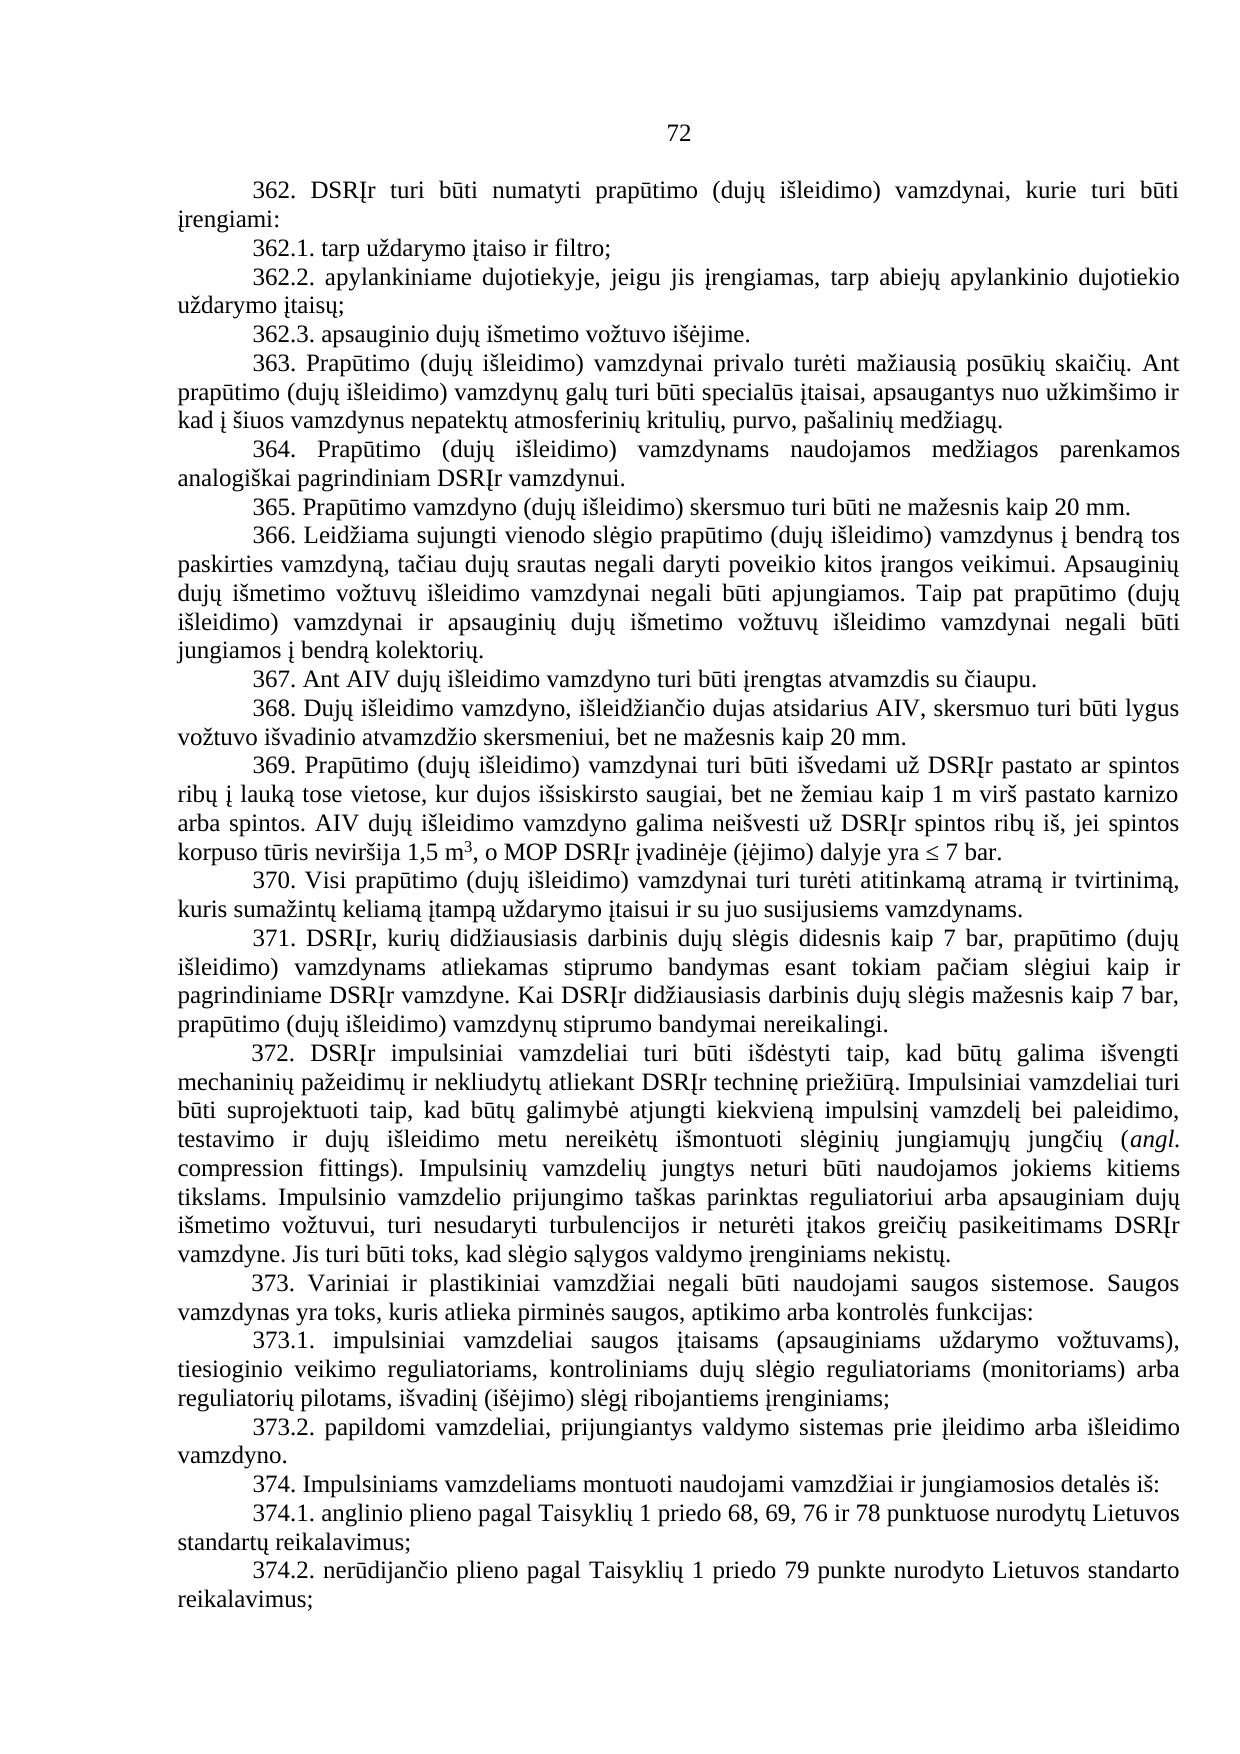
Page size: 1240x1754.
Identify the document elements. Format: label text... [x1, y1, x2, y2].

text 362.2. apylankiniame dujotiekyje, jeigu jis įrengiamas, tarp abiejų apylankinio dujotiekio uždarymo įtaisų; [177, 262, 1181, 319]
text 362.1. tarp uždarymo įtaiso ir filtro; [252, 233, 1181, 262]
text 374.2. nerūdijančio plieno pagal Taisyklių 1 priedo 79 punkte nurodyto Lietuvos standarto reikalavimus; [177, 1556, 1181, 1613]
text 373. Variniai ir plastikiniai vamzdžiai negali būti naudojami saugos sistemose. Saugos vamzdynas yra toks, kuris atlieka pirminės saugos, aptikimo arba kontrolės funkcijas: [177, 1268, 1181, 1326]
text 369. Prapūtimo (dujų išleidimo) vamzdynai turi būti išvedami už DSRĮr pastato ar spintos ribų į lauką tose vietose, kur dujos išsiskirsto saugiai, bet ne žemiau kaip 1 m virš pastato karnizo arba spintos. AIV dujų išleidimo vamzdyno galima neišvesti už DSRĮr spintos ribų iš, jei spintos korpuso tūris neviršija 1,5 m3, o MOP DSRĮr įvadinėje (įėjimo) dalyje yra ≤ 7 bar. [177, 751, 1181, 866]
text 372. DSRĮr impulsiniai vamzdeliai turi būti išdėstyti taip, kad būtų galima išvengti mechaninių pažeidimų ir nekliudytų atliekant DSRĮr techninę priežiūrą. Impulsiniai vamzdeliai turi būti suprojektuoti taip, kad būtų galimybė atjungti kiekvieną impulsinį vamzdelį bei paleidimo, testavimo ir dujų išleidimo metu nereikėtų išmontuoti slėginių jungiamųjų jungčių (angl. compression fittings). Impulsinių vamzdelių jungtys neturi būti naudojamos jokiems kitiems tikslams. Impulsinio vamzdelio prijungimo taškas parinktas reguliatoriui arba apsauginiam dujų išmetimo vožtuvui, turi nesudaryti turbulencijos ir neturėti įtakos greičių pasikeitimams DSRĮr vamzdyne. Jis turi būti toks, kad slėgio sąlygos valdymo įrenginiams nekistų. [177, 1038, 1181, 1268]
text 370. Visi prapūtimo (dujų išleidimo) vamzdynai turi turėti atitinkamą atramą ir tvirtinimą, kuris sumažintų keliamą įtampą uždarymo įtaisui ir su juo susijusiems vamzdynams. [177, 866, 1181, 923]
text 366. Leidžiama sujungti vienodo slėgio prapūtimo (dujų išleidimo) vamzdynus į bendrą tos paskirties vamzdyną, tačiau dujų srautas negali daryti poveikio kitos įrangos veikimui. Apsauginių dujų išmetimo vožtuvų išleidimo vamzdynai negali būti apjungiamos. Taip pat prapūtimo (dujų išleidimo) vamzdynai ir apsauginių dujų išmetimo vožtuvų išleidimo vamzdynai negali būti jungiamos į bendrą kolektorių. [177, 521, 1181, 664]
text 365. Prapūtimo vamzdyno (dujų išleidimo) skersmuo turi būti ne mažesnis kaip 20 mm. [177, 492, 1181, 521]
text 368. Dujų išleidimo vamzdyno, išleidžiančio dujas atsidarius AIV, skersmuo turi būti lygus vožtuvo išvadinio atvamzdžio skersmeniui, bet ne mažesnis kaip 20 mm. [177, 693, 1181, 751]
text 373.1. impulsiniai vamzdeliai saugos įtaisams (apsauginiams uždarymo vožtuvams), tiesioginio veikimo reguliatoriams, kontroliniams dujų slėgio reguliatoriams (monitoriams) arba reguliatorių pilotams, išvadinį (išėjimo) slėgį ribojantiems įrenginiams; [177, 1326, 1181, 1412]
text 364. Prapūtimo (dujų išleidimo) vamzdynams naudojamos medžiagos parenkamos analogiškai pagrindiniam DSRĮr vamzdynui. [177, 434, 1181, 492]
text 374.1. anglinio plieno pagal Taisyklių 1 priedo 68, 69, 76 ir 78 punktuose nurodytų Lietuvos standartų reikalavimus; [177, 1498, 1181, 1556]
text 367. Ant AIV dujų išleidimo vamzdyno turi būti įrengtas atvamzdis su čiaupu. [177, 664, 1181, 693]
text 362.3. apsauginio dujų išmetimo vožtuvo išėjime. [252, 319, 1181, 348]
text 371. DSRĮr, kurių didžiausiasis darbinis dujų slėgis didesnis kaip 7 bar, prapūtimo (dujų išleidimo) vamzdynams atliekamas stiprumo bandymas esant tokiam pačiam slėgiui kaip ir pagrindiniame DSRĮr vamzdyne. Kai DSRĮr didžiausiasis darbinis dujų slėgis mažesnis kaip 7 bar, prapūtimo (dujų išleidimo) vamzdynų stiprumo bandymai nereikalingi. [177, 923, 1181, 1038]
text 362. DSRĮr turi būti numatyti prapūtimo (dujų išleidimo) vamzdynai, kurie turi būti įrengiami: [177, 176, 1181, 233]
text 374. Impulsiniams vamzdeliams montuoti naudojami vamzdžiai ir jungiamosios detalės iš: [177, 1469, 1181, 1498]
text 373.2. papildomi vamzdeliai, prijungiantys valdymo sistemas prie įleidimo arba išleidimo vamzdyno. [177, 1412, 1181, 1469]
text 363. Prapūtimo (dujų išleidimo) vamzdynai privalo turėti mažiausią posūkių skaičių. Ant prapūtimo (dujų išleidimo) vamzdynų galų turi būti specialūs įtaisai, apsaugantys nuo užkimšimo ir kad į šiuos vamzdynus nepatektų atmosferinių kritulių, purvo, pašalinių medžiagų. [177, 348, 1181, 434]
